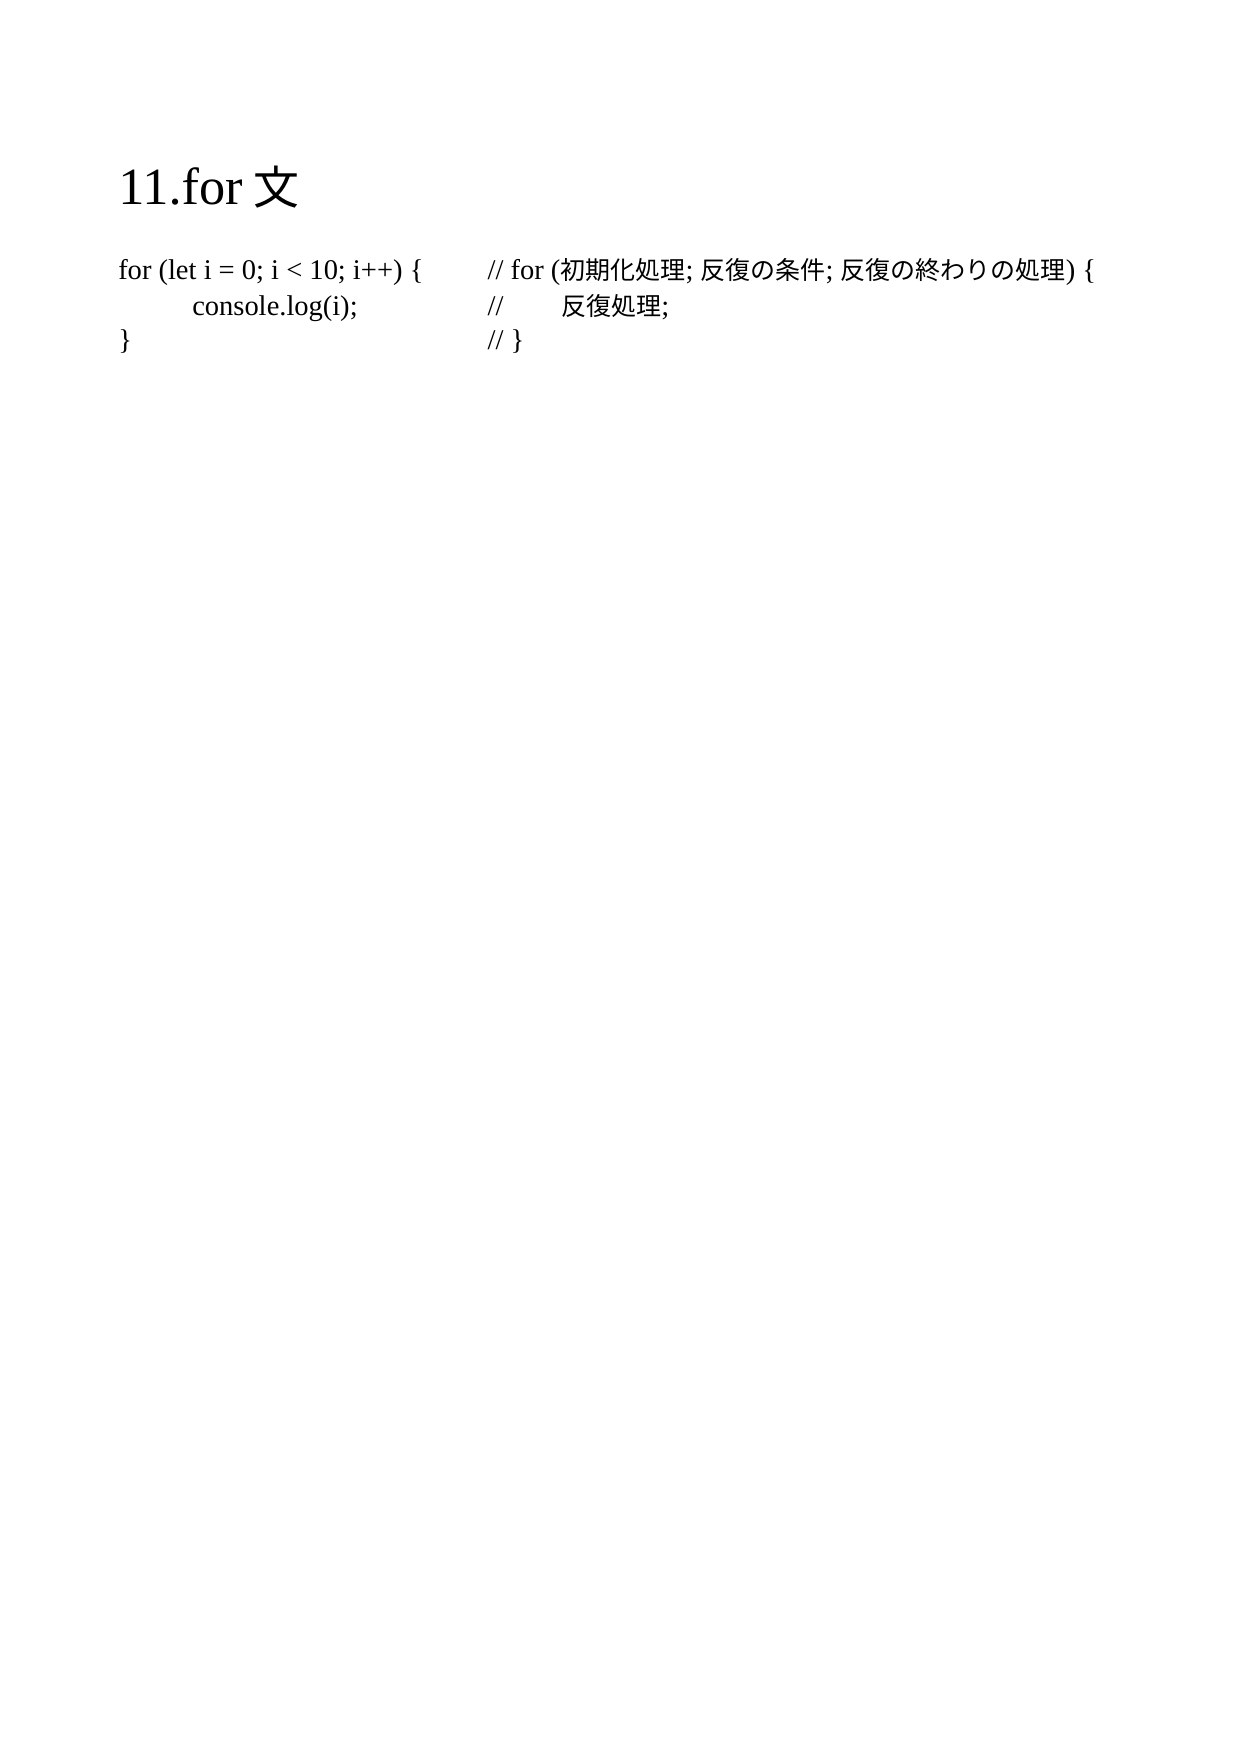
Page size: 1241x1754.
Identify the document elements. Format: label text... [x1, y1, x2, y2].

text } // } [118, 323, 1122, 356]
text for (let i = 0; i < 10; i++) { // for (初期化処理; 反復の条件; 反復の終わりの処理) { [118, 250, 1122, 287]
text console.log(i); // 反復処理; [118, 287, 1122, 323]
text 11.for文 [118, 151, 1122, 217]
